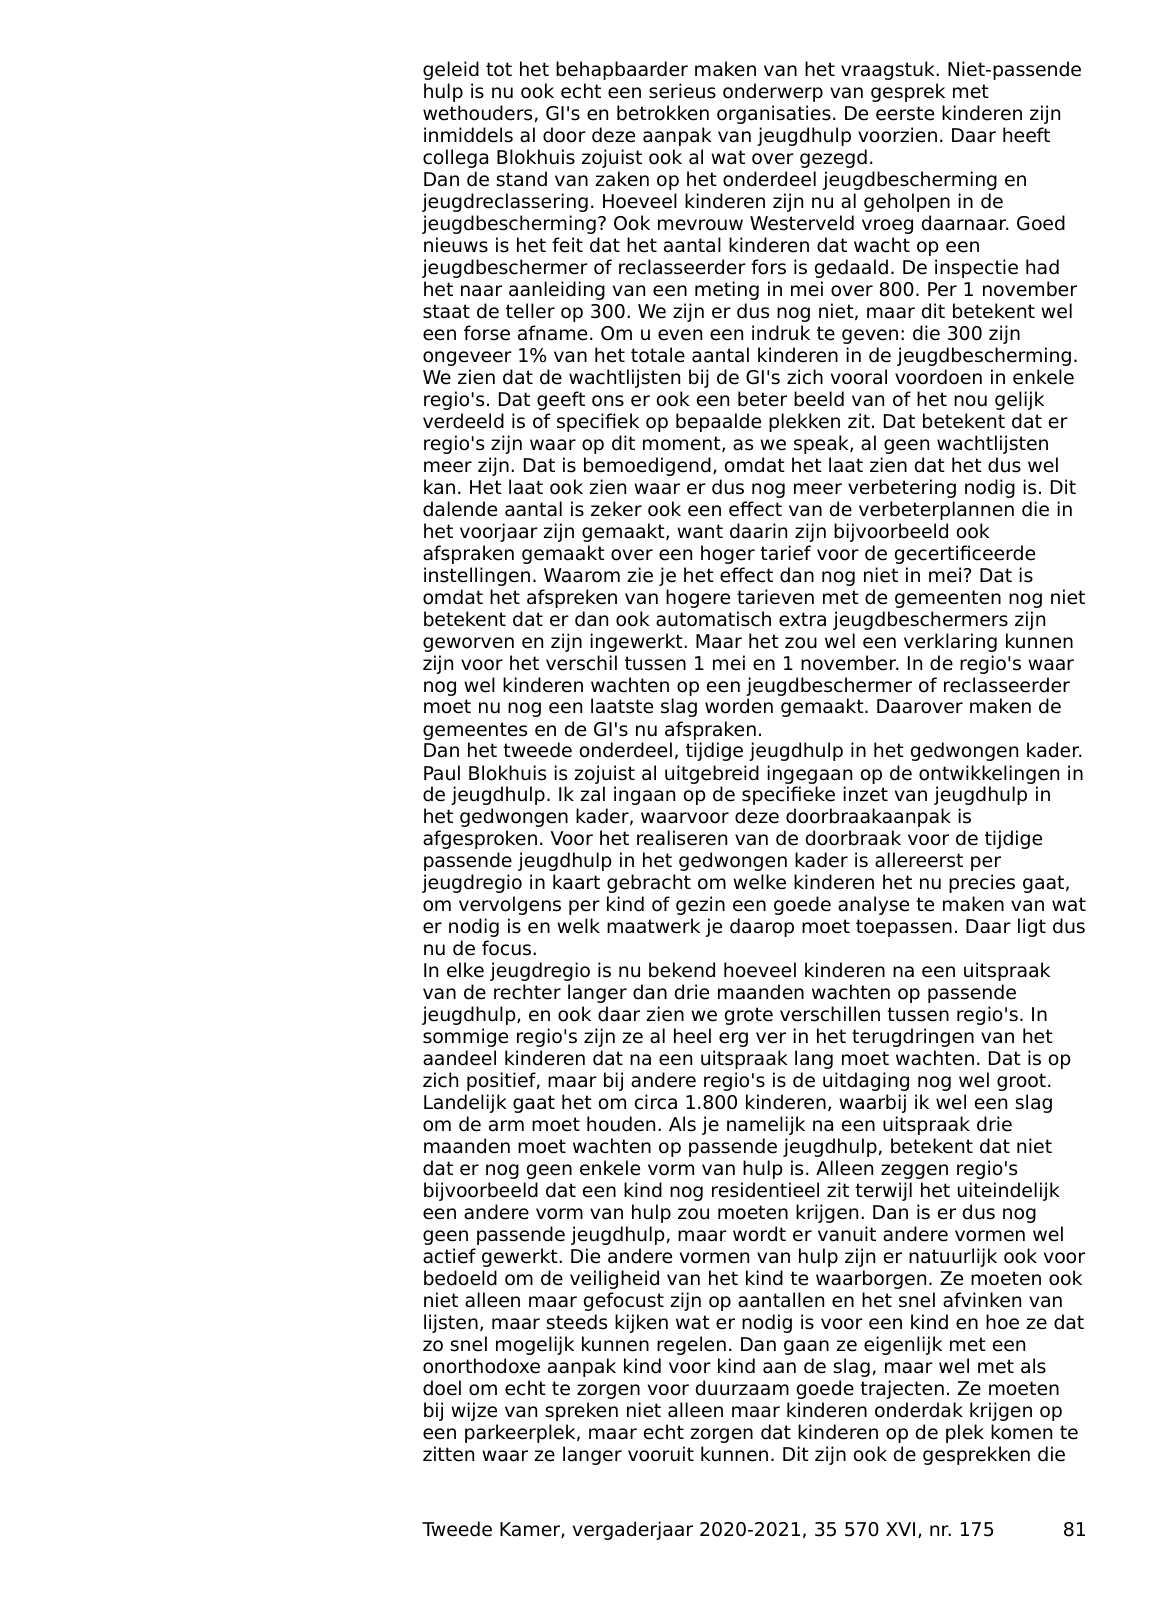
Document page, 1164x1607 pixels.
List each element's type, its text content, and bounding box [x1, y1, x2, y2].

text In elke jeugdregio is nu bekend hoeveel kinderen na een uitspraak van de rechter langer dan drie maanden wachten op passende jeugdhulp, en ook daar zien we grote verschillen tussen regio's. In sommige regio's zijn ze al heel erg ver in het terugdringen van het aandeel kinderen dat na een uitspraak lang moet wachten. Dat is op zich positief, maar bij andere regio's is de uitdaging nog wel groot. Landelijk gaat het om circa 1.800 kinderen, waarbij ik wel een slag om de arm moet houden. Als je namelijk na een uitspraak drie maanden moet wachten op passende jeugdhulp, betekent dat niet dat er nog geen enkele vorm van hulp is. Alleen zeggen regio's bijvoorbeeld dat een kind nog residentieel zit terwijl het uiteindelijk een andere vorm van hulp zou moeten krijgen. Dan is er dus nog geen passende jeugdhulp, maar wordt er vanuit andere vormen wel actief gewerkt. Die andere vormen van hulp zijn er natuurlijk ook voor bedoeld om de veiligheid van het kind te waarborgen. Ze moeten ook niet alleen maar gefocust zijn op aantallen en het snel afvinken van lijsten, maar steeds kijken wat er nodig is voor een kind en hoe ze dat zo snel mogelijk kunnen regelen. Dan gaan ze eigenlijk met een onorthodoxe aanpak kind voor kind aan de slag, maar wel met als doel om echt te zorgen voor duurzaam goede trajecten. Ze moeten bij wijze van spreken niet alleen maar kinderen onderdak krijgen op een parkeerplek, maar echt zorgen dat kinderen op de plek komen te zitten waar ze langer vooruit kunnen. Dit zijn ook de gesprekken die [422, 960, 1087, 1466]
text Dan het tweede onderdeel, tijdige jeugdhulp in het gedwongen kader. Paul Blokhuis is zojuist al uitgebreid ingegaan op de ontwikkelingen in de jeugdhulp. Ik zal ingaan op de specifieke inzet van jeugdhulp in het gedwongen kader, waarvoor deze doorbraakaanpak is afgesproken. Voor het realiseren van de doorbraak voor de tijdige passende jeugdhulp in het gedwongen kader is allereerst per jeugdregio in kaart gebracht om welke kinderen het nu precies gaat, om vervolgens per kind of gezin een goede analyse te maken van wat er nodig is en welk maatwerk je daarop moet toepassen. Daar ligt dus nu de focus. [422, 740, 1087, 960]
text Dan de stand van zaken op het onderdeel jeugdbescherming en jeugdreclassering. Hoeveel kinderen zijn nu al geholpen in de jeugdbescherming? Ook mevrouw Westerveld vroeg daarnaar. Goed nieuws is het feit dat het aantal kinderen dat wacht op een jeugdbeschermer of reclasseerder fors is gedaald. De inspectie had het naar aanleiding van een meting in mei over 800. Per 1 november staat de teller op 300. We zijn er dus nog niet, maar dit betekent wel een forse afname. Om u even een indruk te geven: die 300 zijn ongeveer 1% van het totale aantal kinderen in de jeugdbescherming. We zien dat de wachtlijsten bij de GI's zich vooral voordoen in enkele regio's. Dat geeft ons er ook een beter beeld van of het nou gelijk verdeeld is of specifiek op bepaalde plekken zit. Dat betekent dat er regio's zijn waar op dit moment, as we speak, al geen wachtlijsten meer zijn. Dat is bemoedigend, omdat het laat zien dat het dus wel kan. Het laat ook zien waar er dus nog meer verbetering nodig is. Dit dalende aantal is zeker ook een effect van de verbeterplannen die in het voorjaar zijn gemaakt, want daarin zijn bijvoorbeeld ook afspraken gemaakt over een hoger tarief voor de gecertificeerde instellingen. Waarom zie je het effect dan nog niet in mei? Dat is omdat het afspreken van hogere tarieven met de gemeenten nog niet betekent dat er dan ook automatisch extra jeugdbeschermers zijn geworven en zijn ingewerkt. Maar het zou wel een verklaring kunnen zijn voor het verschil tussen 1 mei en 1 november. In de regio's waar nog wel kinderen wachten op een jeugdbeschermer of reclasseerder moet nu nog een laatste slag worden gemaakt. Daarover maken de gemeentes en de GI's nu afspraken. [422, 169, 1087, 740]
text geleid tot het behapbaarder maken van het vraagstuk. Niet-passende hulp is nu ook echt een serieus onderwerp van gesprek met wethouders, GI's en betrokken organisaties. De eerste kinderen zijn inmiddels al door deze aanpak van jeugdhulp voorzien. Daar heeft collega Blokhuis zojuist ook al wat over gezegd. [422, 59, 1087, 169]
